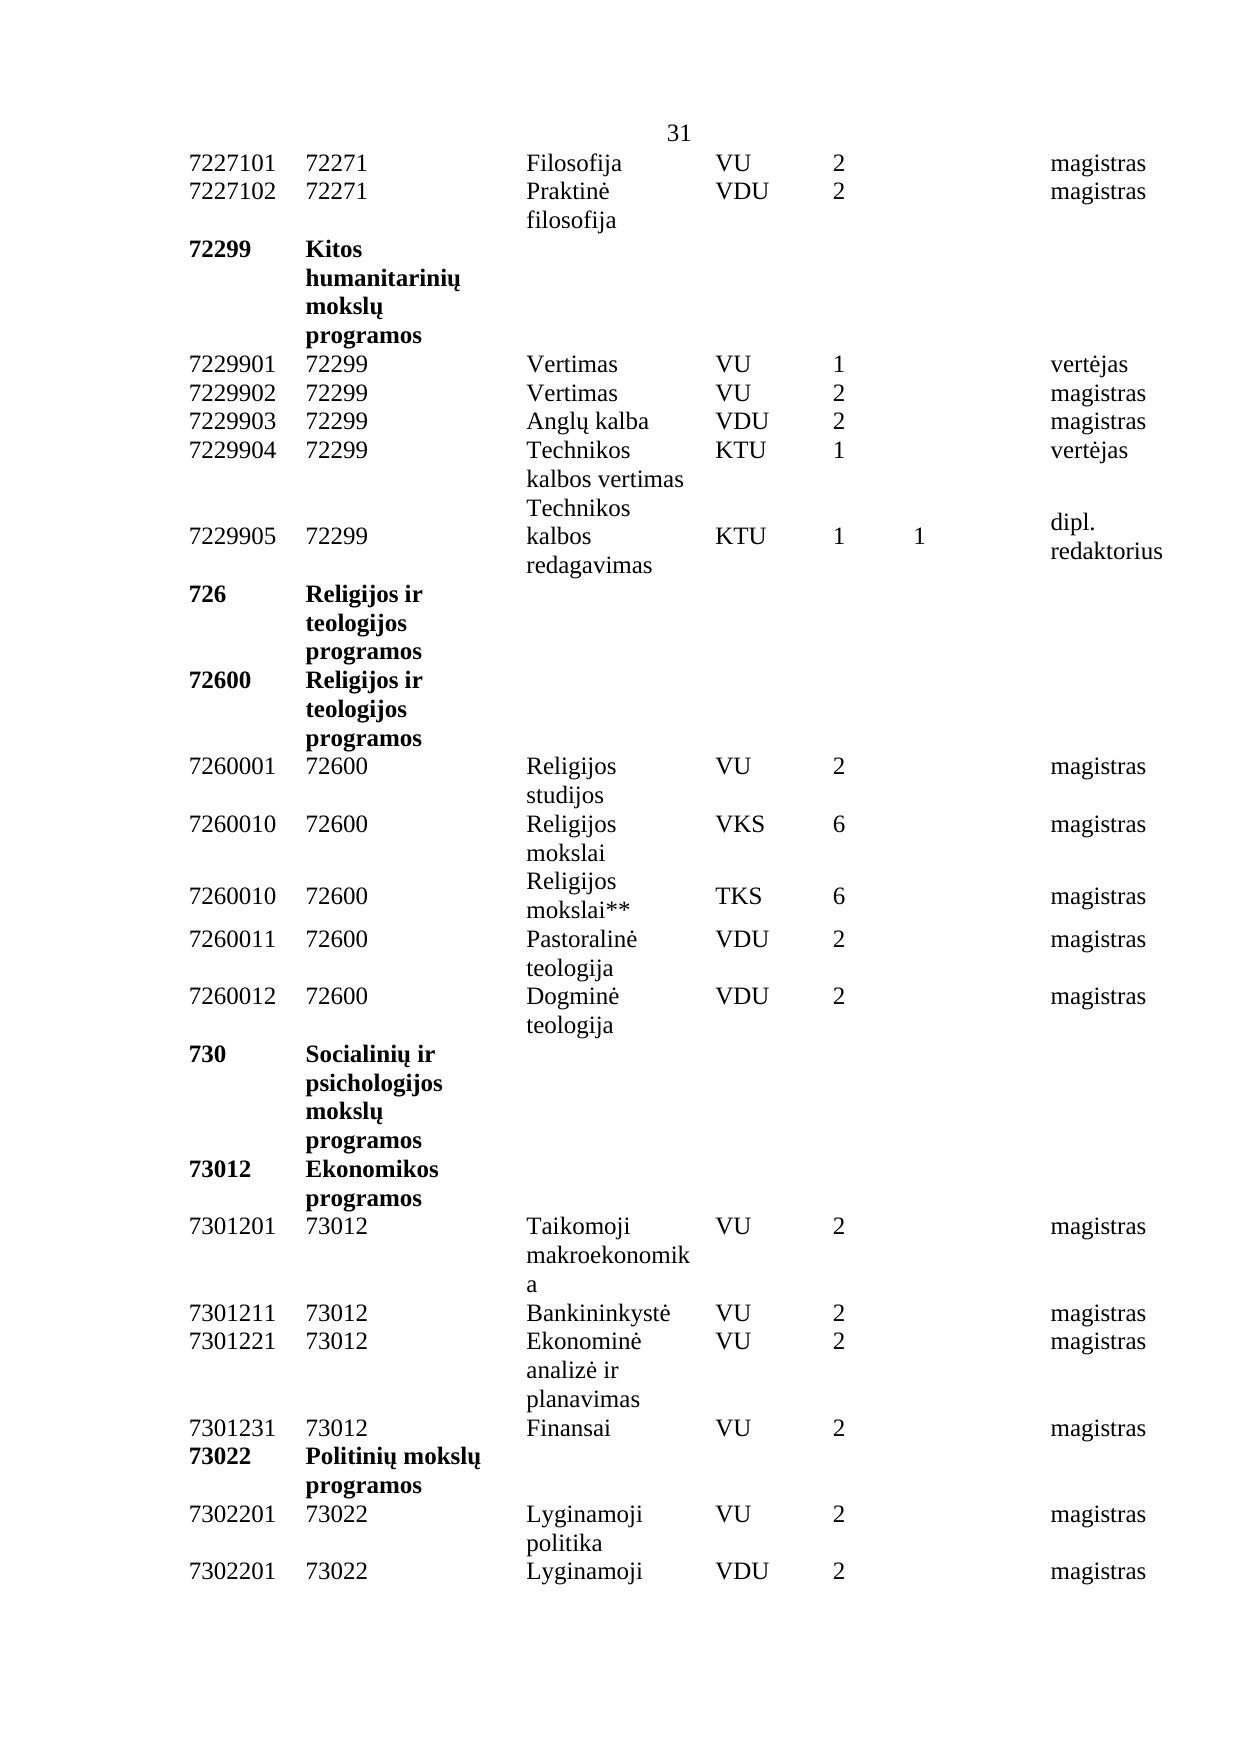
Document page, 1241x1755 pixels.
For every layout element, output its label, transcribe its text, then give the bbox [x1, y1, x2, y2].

table_cell 1 [821, 349, 902, 378]
table_cell [515, 665, 704, 751]
table_cell [973, 349, 1039, 378]
table_cell [1197, 1154, 1202, 1211]
table_cell [973, 435, 1039, 493]
table_cell TKS [704, 866, 821, 924]
table_cell magistras [1039, 1211, 1197, 1298]
table_cell Kitos humanitarinių mokslų programos [294, 234, 515, 349]
table_cell magistras [1039, 809, 1197, 866]
table_cell VU [704, 1326, 821, 1413]
table_cell 7301221 [177, 1326, 294, 1413]
table_cell Technikos kalbos redagavimas [515, 493, 704, 579]
table_cell [1197, 493, 1202, 579]
table_cell magistras [1039, 148, 1197, 176]
table_cell [1202, 176, 1207, 234]
table_cell Bankininkystė [515, 1298, 704, 1326]
table_cell magistras [1039, 924, 1197, 981]
table_cell [704, 665, 821, 751]
table_cell [1039, 665, 1197, 751]
table_cell [1039, 1441, 1197, 1499]
table_cell Finansai [515, 1413, 704, 1441]
table_cell [1202, 924, 1207, 981]
table_cell 73022 [294, 1556, 515, 1585]
table_cell [902, 924, 973, 981]
table_cell [1202, 981, 1207, 1039]
table_cell [1039, 1039, 1197, 1154]
table_cell [1197, 148, 1202, 176]
table_cell [973, 579, 1039, 665]
table_cell [973, 924, 1039, 981]
table_cell 73012 [294, 1298, 515, 1326]
table_cell 726 [177, 579, 294, 665]
table_cell [1039, 1154, 1197, 1211]
table_cell Politinių mokslų programos [294, 1441, 515, 1499]
table_cell Praktinė filosofija [515, 176, 704, 234]
table_cell [902, 866, 973, 924]
table_cell [1197, 349, 1202, 378]
table_cell 730 [177, 1039, 294, 1154]
table_cell 7301231 [177, 1413, 294, 1441]
table_cell VU [704, 751, 821, 809]
table_cell 2 [821, 148, 902, 176]
table_cell 73022 [177, 1441, 294, 1499]
table_cell 2 [821, 1499, 902, 1556]
table_cell 2 [821, 1298, 902, 1326]
table_cell [902, 1441, 973, 1499]
table_cell [1039, 579, 1197, 665]
table_cell Technikos kalbos vertimas [515, 435, 704, 493]
table_cell [973, 1413, 1039, 1441]
table_cell VDU [704, 981, 821, 1039]
table_cell [515, 1154, 704, 1211]
table_cell 2 [821, 1413, 902, 1441]
table_cell 2 [821, 981, 902, 1039]
table_cell Dogminė teologija [515, 981, 704, 1039]
table_cell [1197, 1441, 1202, 1499]
table_cell [1202, 1154, 1207, 1211]
table_cell VU [704, 148, 821, 176]
table_cell 72299 [294, 349, 515, 378]
table_cell 7229904 [177, 435, 294, 493]
table_cell Socialinių ir psichologijos mokslų programos [294, 1039, 515, 1154]
table_cell [973, 866, 1039, 924]
table_cell 2 [821, 751, 902, 809]
table_cell [704, 1154, 821, 1211]
table_cell [902, 148, 973, 176]
table_cell Pastoralinė teologija [515, 924, 704, 981]
table_cell [1197, 751, 1202, 809]
table_cell 7260001 [177, 751, 294, 809]
table_cell [902, 809, 973, 866]
table_cell [1202, 579, 1207, 665]
table_cell [1202, 1298, 1207, 1326]
table_cell [704, 1441, 821, 1499]
table_cell [902, 176, 973, 234]
table_cell [1202, 1211, 1207, 1298]
table_cell [1197, 1499, 1202, 1556]
table_cell [973, 176, 1039, 234]
table_cell VDU [704, 924, 821, 981]
table_cell [902, 1154, 973, 1211]
table_cell [973, 1154, 1039, 1211]
table_cell 73012 [294, 1211, 515, 1298]
table_cell [704, 1039, 821, 1154]
table_cell 2 [821, 1326, 902, 1413]
table_cell Lyginamoji politika [515, 1499, 704, 1556]
table_cell magistras [1039, 176, 1197, 234]
table_cell VU [704, 1413, 821, 1441]
table_cell Filosofija [515, 148, 704, 176]
table_cell [1202, 435, 1207, 493]
table_cell 72299 [294, 493, 515, 579]
table_cell [1202, 349, 1207, 378]
table_cell [1197, 435, 1202, 493]
table_cell [1202, 1326, 1207, 1413]
table_cell [1197, 1556, 1202, 1585]
table_cell [515, 1441, 704, 1499]
table_cell [973, 1556, 1039, 1585]
table_cell Ekonominė analizė ir planavimas [515, 1326, 704, 1413]
table_cell [902, 579, 973, 665]
table_cell 7229901 [177, 349, 294, 378]
table_cell [1197, 1326, 1202, 1413]
table_cell VU [704, 378, 821, 406]
table_cell [902, 349, 973, 378]
table_cell [821, 1154, 902, 1211]
table_cell [1202, 665, 1207, 751]
table_cell Vertimas [515, 349, 704, 378]
table_cell magistras [1039, 751, 1197, 809]
table_cell [704, 234, 821, 349]
table_cell [973, 493, 1039, 579]
table_cell Religijos mokslai [515, 809, 704, 866]
table_cell [902, 1039, 973, 1154]
table_cell Vertimas [515, 378, 704, 406]
table_cell 72600 [177, 665, 294, 751]
table_cell Religijos ir teologijos programos [294, 665, 515, 751]
table_cell [902, 378, 973, 406]
table_cell 7301201 [177, 1211, 294, 1298]
table_cell [821, 579, 902, 665]
table_cell [704, 579, 821, 665]
table_cell [1197, 176, 1202, 234]
table_cell magistras [1039, 1326, 1197, 1413]
table_cell 2 [821, 176, 902, 234]
table_cell [902, 751, 973, 809]
table_cell 73022 [294, 1499, 515, 1556]
table_cell [1197, 406, 1202, 435]
table_cell [1197, 665, 1202, 751]
table_cell 7227102 [177, 176, 294, 234]
table_cell 7229902 [177, 378, 294, 406]
table_cell dipl. redaktorius [1039, 493, 1197, 579]
table_cell [973, 809, 1039, 866]
table_cell [973, 751, 1039, 809]
table_cell 2 [821, 1556, 902, 1585]
table_cell 73012 [294, 1326, 515, 1413]
table_cell Lyginamoji [515, 1556, 704, 1585]
table_cell Ekonomikos programos [294, 1154, 515, 1211]
table_cell 72600 [294, 809, 515, 866]
table_cell KTU [704, 435, 821, 493]
table_cell [821, 1441, 902, 1499]
table_cell [821, 1039, 902, 1154]
table_cell 73012 [177, 1154, 294, 1211]
table_cell Anglų kalba [515, 406, 704, 435]
table_cell 6 [821, 809, 902, 866]
table_cell Religijos mokslai** [515, 866, 704, 924]
table_cell [821, 234, 902, 349]
table_cell [1202, 1556, 1207, 1585]
table_cell 72600 [294, 866, 515, 924]
table_cell [515, 1039, 704, 1154]
table_cell [973, 1211, 1039, 1298]
table_cell VU [704, 1211, 821, 1298]
table_cell Religijos ir teologijos programos [294, 579, 515, 665]
table_cell [973, 1499, 1039, 1556]
table_cell 7302201 [177, 1556, 294, 1585]
table_cell 7260010 [177, 866, 294, 924]
table_cell magistras [1039, 1499, 1197, 1556]
table_cell [1202, 1441, 1207, 1499]
table_cell [1197, 1211, 1202, 1298]
table_cell 1 [821, 493, 902, 579]
table_cell [1202, 493, 1207, 579]
table_cell [902, 1326, 973, 1413]
table_cell [1039, 234, 1197, 349]
table_cell [1202, 148, 1207, 176]
table_cell 7260010 [177, 809, 294, 866]
table_cell magistras [1039, 1298, 1197, 1326]
table_cell [973, 1441, 1039, 1499]
table_cell 7227101 [177, 148, 294, 176]
table_cell [973, 378, 1039, 406]
table_cell [1197, 1413, 1202, 1441]
table_cell 72271 [294, 148, 515, 176]
table_cell 2 [821, 924, 902, 981]
table_cell [973, 1298, 1039, 1326]
table_cell magistras [1039, 406, 1197, 435]
table_cell [973, 234, 1039, 349]
table_cell [1197, 981, 1202, 1039]
table_cell 7302201 [177, 1499, 294, 1556]
table_cell [902, 435, 973, 493]
table_cell [1202, 234, 1207, 349]
table_cell VKS [704, 809, 821, 866]
table_cell vertėjas [1039, 435, 1197, 493]
table_cell vertėjas [1039, 349, 1197, 378]
table_cell [821, 665, 902, 751]
table_cell 7260011 [177, 924, 294, 981]
table_cell 72299 [294, 406, 515, 435]
table_cell [1202, 866, 1207, 924]
table_cell magistras [1039, 1556, 1197, 1585]
table_cell [902, 665, 973, 751]
table_cell [902, 1211, 973, 1298]
table_cell [1202, 1039, 1207, 1154]
table_cell VU [704, 1298, 821, 1326]
table_cell [902, 406, 973, 435]
table_cell [973, 981, 1039, 1039]
table_cell 72271 [294, 176, 515, 234]
table_cell [902, 1413, 973, 1441]
table_cell [1197, 234, 1202, 349]
table_cell 72600 [294, 751, 515, 809]
table_cell [973, 1326, 1039, 1413]
table_cell 7260012 [177, 981, 294, 1039]
table_cell [902, 1499, 973, 1556]
table_cell VDU [704, 176, 821, 234]
table_cell [1202, 1499, 1207, 1556]
table_cell 6 [821, 866, 902, 924]
table_cell VDU [704, 1556, 821, 1585]
table_cell magistras [1039, 378, 1197, 406]
table_cell [902, 981, 973, 1039]
table_cell KTU [704, 493, 821, 579]
table_cell [1202, 1413, 1207, 1441]
table_cell magistras [1039, 1413, 1197, 1441]
table_cell VDU [704, 406, 821, 435]
table_cell 7229903 [177, 406, 294, 435]
table_cell Religijos studijos [515, 751, 704, 809]
table_cell [1197, 378, 1202, 406]
table_cell 72299 [294, 378, 515, 406]
table_cell [1202, 809, 1207, 866]
table_cell magistras [1039, 866, 1197, 924]
table_cell [902, 1556, 973, 1585]
table_cell [973, 406, 1039, 435]
table_cell [1197, 809, 1202, 866]
table_cell [515, 579, 704, 665]
table_cell [1202, 751, 1207, 809]
table_cell [1197, 924, 1202, 981]
table_cell 7229905 [177, 493, 294, 579]
table_cell [1197, 866, 1202, 924]
table_cell [1197, 1039, 1202, 1154]
table_cell [1202, 406, 1207, 435]
table_cell 1 [902, 493, 973, 579]
table_cell [515, 234, 704, 349]
table_cell 2 [821, 1211, 902, 1298]
table_cell 72299 [294, 435, 515, 493]
table_cell 72299 [177, 234, 294, 349]
table_cell VU [704, 1499, 821, 1556]
table_cell [973, 148, 1039, 176]
table_cell magistras [1039, 981, 1197, 1039]
table_cell 7301211 [177, 1298, 294, 1326]
table_cell [902, 1298, 973, 1326]
table_cell Taikomoji makroekonomika [515, 1211, 704, 1298]
table_cell [1197, 579, 1202, 665]
table_cell [1202, 378, 1207, 406]
table_cell [973, 1039, 1039, 1154]
table_cell [902, 234, 973, 349]
table_cell 2 [821, 378, 902, 406]
table_cell 73012 [294, 1413, 515, 1441]
table_cell 2 [821, 406, 902, 435]
table_cell [1197, 1298, 1202, 1326]
table_cell 1 [821, 435, 902, 493]
table_cell 72600 [294, 981, 515, 1039]
table_cell 72600 [294, 924, 515, 981]
table_cell [973, 665, 1039, 751]
table_cell VU [704, 349, 821, 378]
